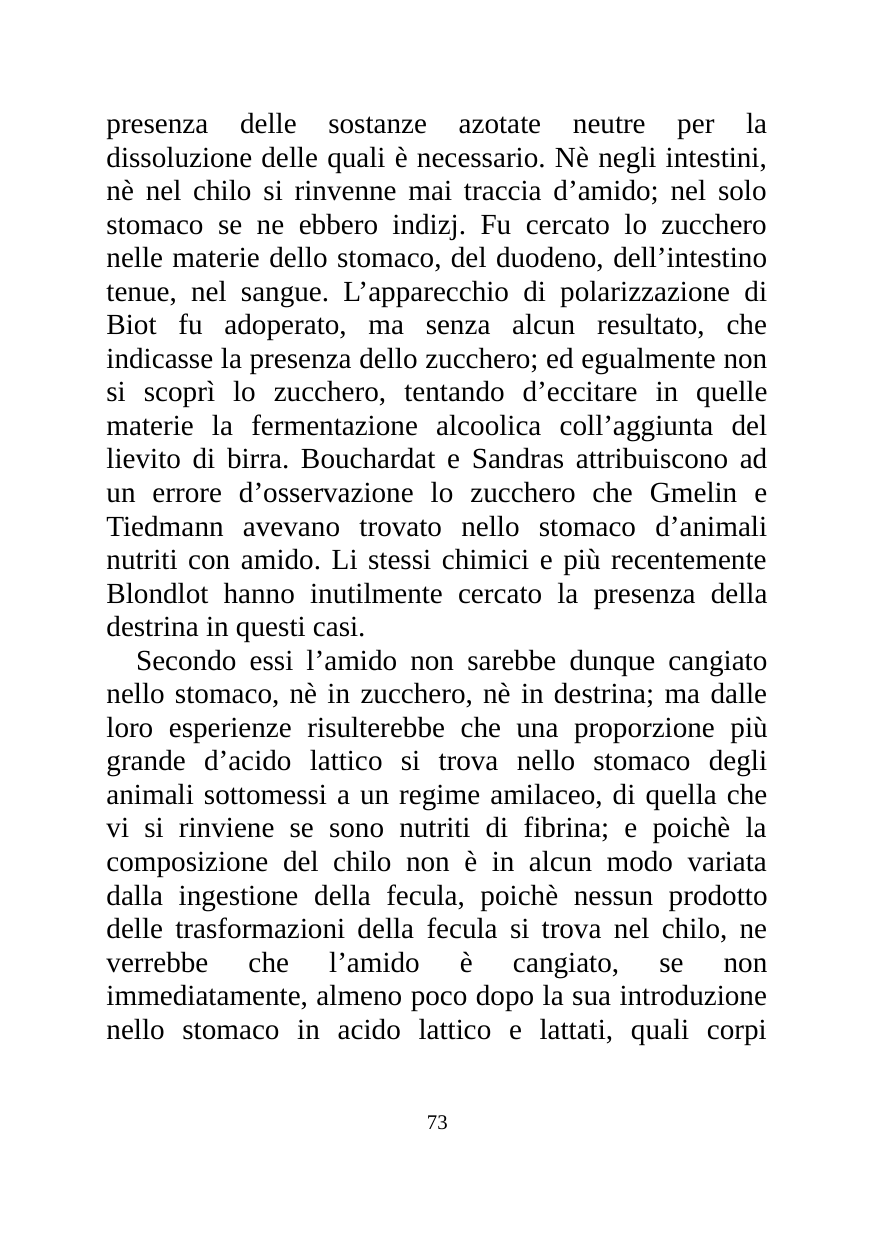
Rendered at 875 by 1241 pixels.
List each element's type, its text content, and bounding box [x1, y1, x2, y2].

text Secondo essi l’amido non sarebbe dunque cangiato nello stomaco, nè in zucchero, nè in destrina; ma dalle loro esperienze risulterebbe che una proporzione più grande d’acido lattico si trova nello stomaco degli animali sottomessi a un regime amilaceo, di quella che vi si rinviene se sono nutriti di fibrina; e poichè la composizione del chilo non è in alcun modo variata dalla ingestione della fecula, poichè nessun prodotto delle trasformazioni della fecula si trova nel chilo, ne verrebbe che l’amido è cangiato, se non immediatamente, almeno poco dopo la sua introduzione nello stomaco in acido lattico e lattati, quali corpi [106, 643, 768, 1045]
text presenza delle sostanze azotate neutre per la dissoluzione delle quali è necessario. Nè negli intestini, nè nel chilo si rinvenne mai traccia d’amido; nel solo stomaco se ne ebbero indizj. Fu cercato lo zucchero nelle materie dello stomaco, del duodeno, dell’intestino tenue, nel sangue. L’apparecchio di polarizzazione di Biot fu adoperato, ma senza alcun resultato, che indicasse la presenza dello zucchero; ed egualmente non si scoprì lo zucchero, tentando d’eccitare in quelle materie la fermentazione alcoolica coll’aggiunta del lievito di birra. Bouchardat e Sandras attribuiscono ad un errore d’osservazione lo zucchero che Gmelin e Tiedmann avevano trovato nello stomaco d’animali nutriti con amido. Li stessi chimici e più recentemente Blondlot hanno inutilmente cercato la presenza della destrina in questi casi. [106, 106, 768, 643]
